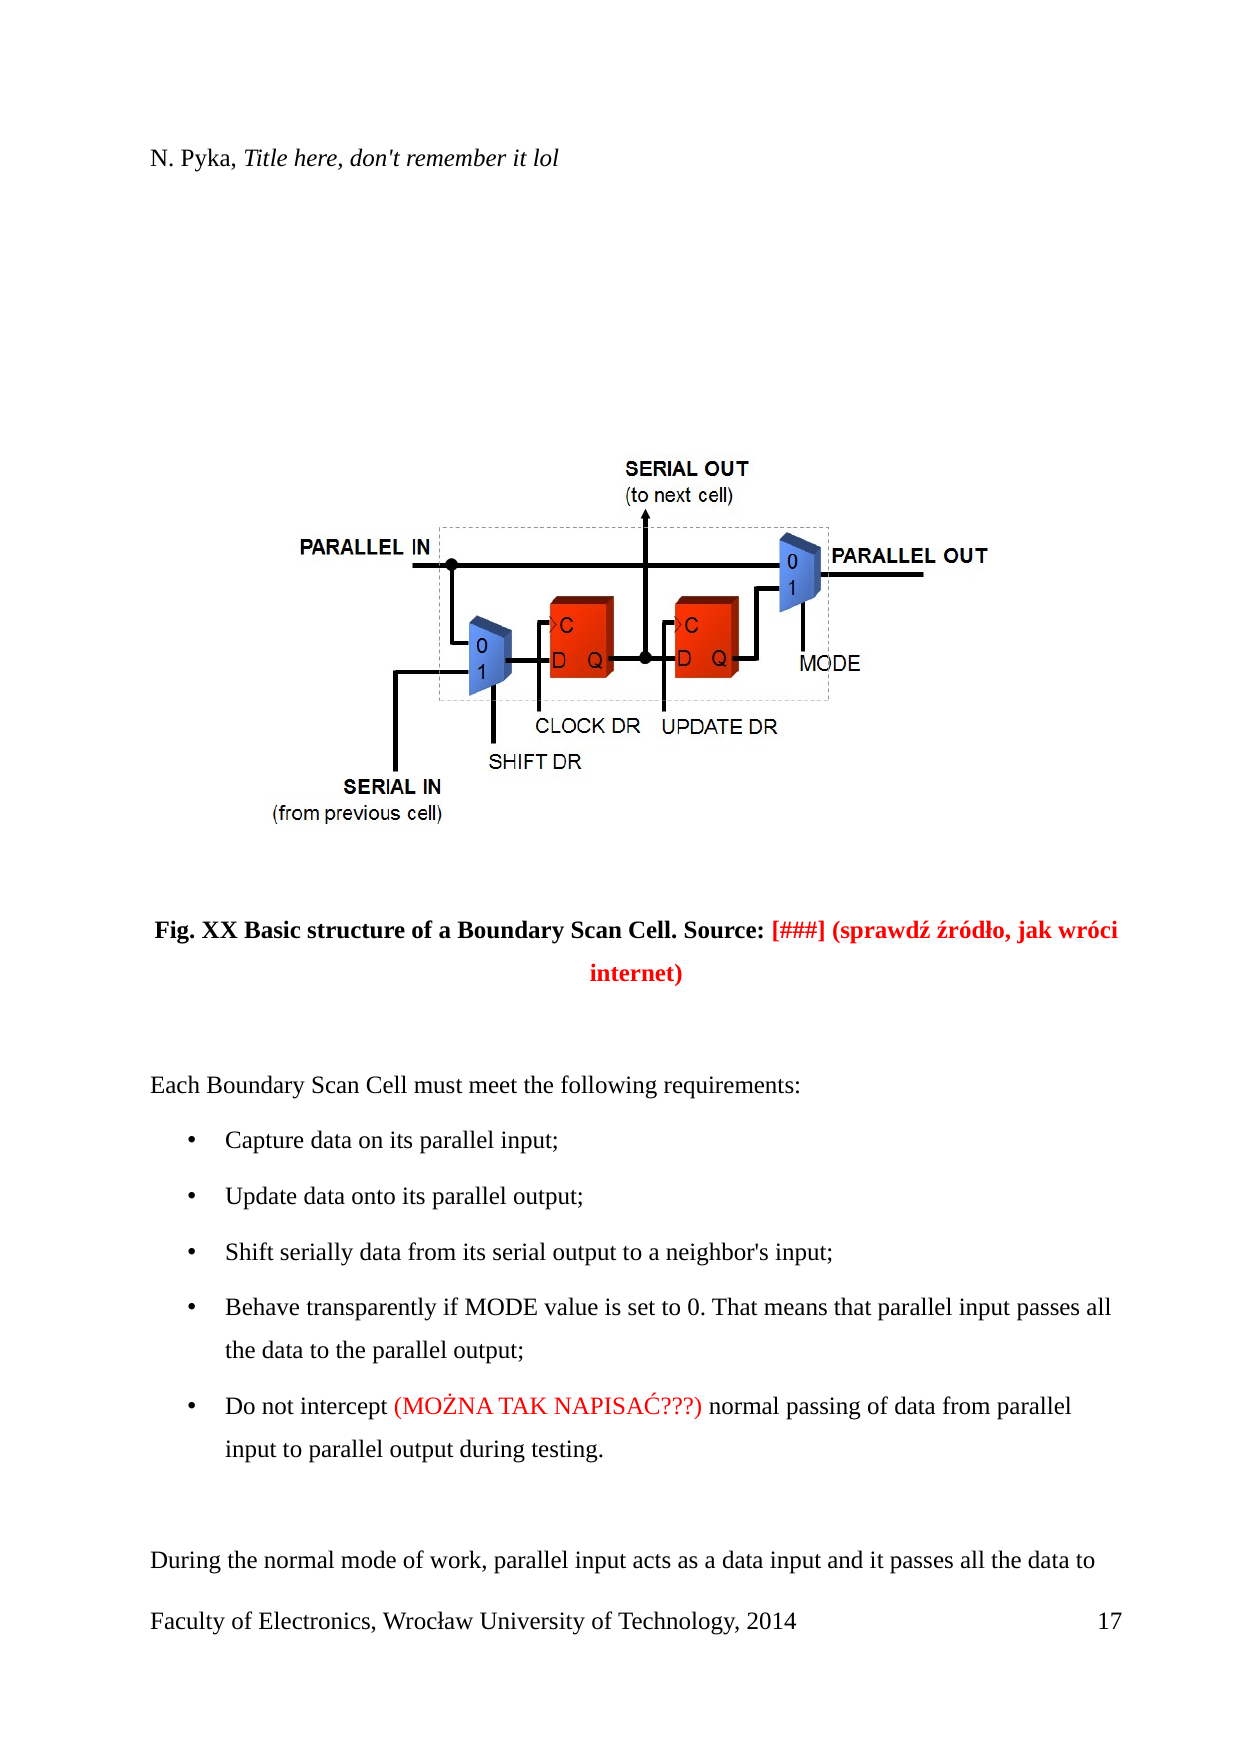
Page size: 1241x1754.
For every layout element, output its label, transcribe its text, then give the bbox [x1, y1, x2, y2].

list Capture data on its parallel input; [187, 1125, 1122, 1154]
text Each Boundary Scan Cell must meet the following requirements: [150, 1070, 1122, 1098]
list Behave transparently if MODE value is set to 0. That means that parallel input passes all the data to the parallel output; [187, 1292, 1122, 1364]
list Shift serially data from its serial output to a neighbor's input; [187, 1237, 1122, 1265]
list Do not intercept (MOŻNA TAK NAPISAĆ???) normal passing of data from parallel input to parallel output during testing. [187, 1391, 1122, 1463]
text Fig. XX Basic structure of a Boundary Scan Cell. Source: [###] (sprawdź źródło, jak wróci internet) [150, 915, 1122, 987]
picture [250, 438, 1006, 846]
text During the normal mode of work, parallel input acts as a data input and it passes all the data to [150, 1545, 1122, 1574]
list Update data onto its parallel output; [187, 1181, 1122, 1210]
